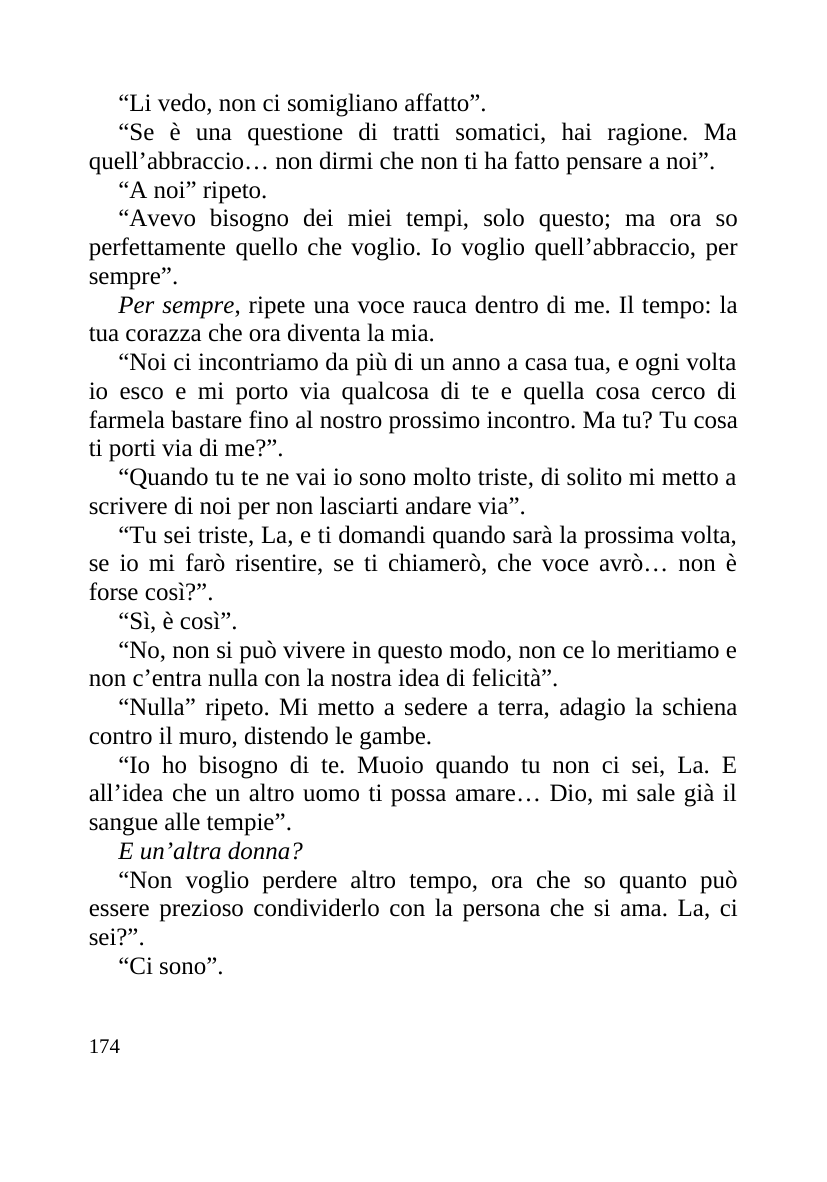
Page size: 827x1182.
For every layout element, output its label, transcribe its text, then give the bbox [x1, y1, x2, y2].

text “Tu sei triste, La, e ti domandi quando sarà la prossima volta, se io mi farò risentire, se ti chiamerò, che voce avrò… non è forse così?”. [88, 520, 738, 606]
text “Io ho bisogno di te. Muoio quando tu non ci sei, La. E all’idea che un altro uomo ti possa amare… Dio, mi sale già il sangue alle tempie”. [88, 750, 738, 836]
text “Se è una questione di tratti somatici, hai ragione. Ma quell’abbraccio… non dirmi che non ti ha fatto pensare a noi”. [88, 117, 738, 175]
text “Avevo bisogno dei miei tempi, solo questo; ma ora so perfettamente quello che voglio. Io voglio quell’abbraccio, per sempre”. [88, 203, 738, 290]
text “Quando tu te ne vai io sono molto triste, di solito mi metto a scrivere di noi per non lasciarti andare via”. [88, 462, 738, 520]
text Per sempre, ripete una voce rauca dentro di me. Il tempo: la tua corazza che ora diventa la mia. [88, 290, 738, 347]
text “Noi ci incontriamo da più di un anno a casa tua, e ogni volta io esco e mi porto via qualcosa di te e quella cosa cerco di farmela bastare fino al nostro prossimo incontro. Ma tu? Tu cosa ti porti via di me?”. [88, 347, 738, 462]
text “Nulla” ripeto. Mi metto a sedere a terra, adagio la schiena contro il muro, distendo le gambe. [88, 692, 738, 750]
text “No, non si può vivere in questo modo, non ce lo meritiamo e non c’entra nulla con la nostra idea di felicità”. [88, 635, 738, 692]
text “Li vedo, non ci somigliano affatto”. [88, 88, 738, 117]
text “Ci sono”. [88, 951, 738, 980]
text “Non voglio perdere altro tempo, ora che so quanto può essere prezioso condividerlo con la persona che si ama. La, ci sei?”. [88, 865, 738, 951]
text “Sì, è così”. [88, 606, 738, 635]
text “A noi” ripeto. [88, 175, 738, 203]
text E un’altra donna? [88, 836, 738, 865]
